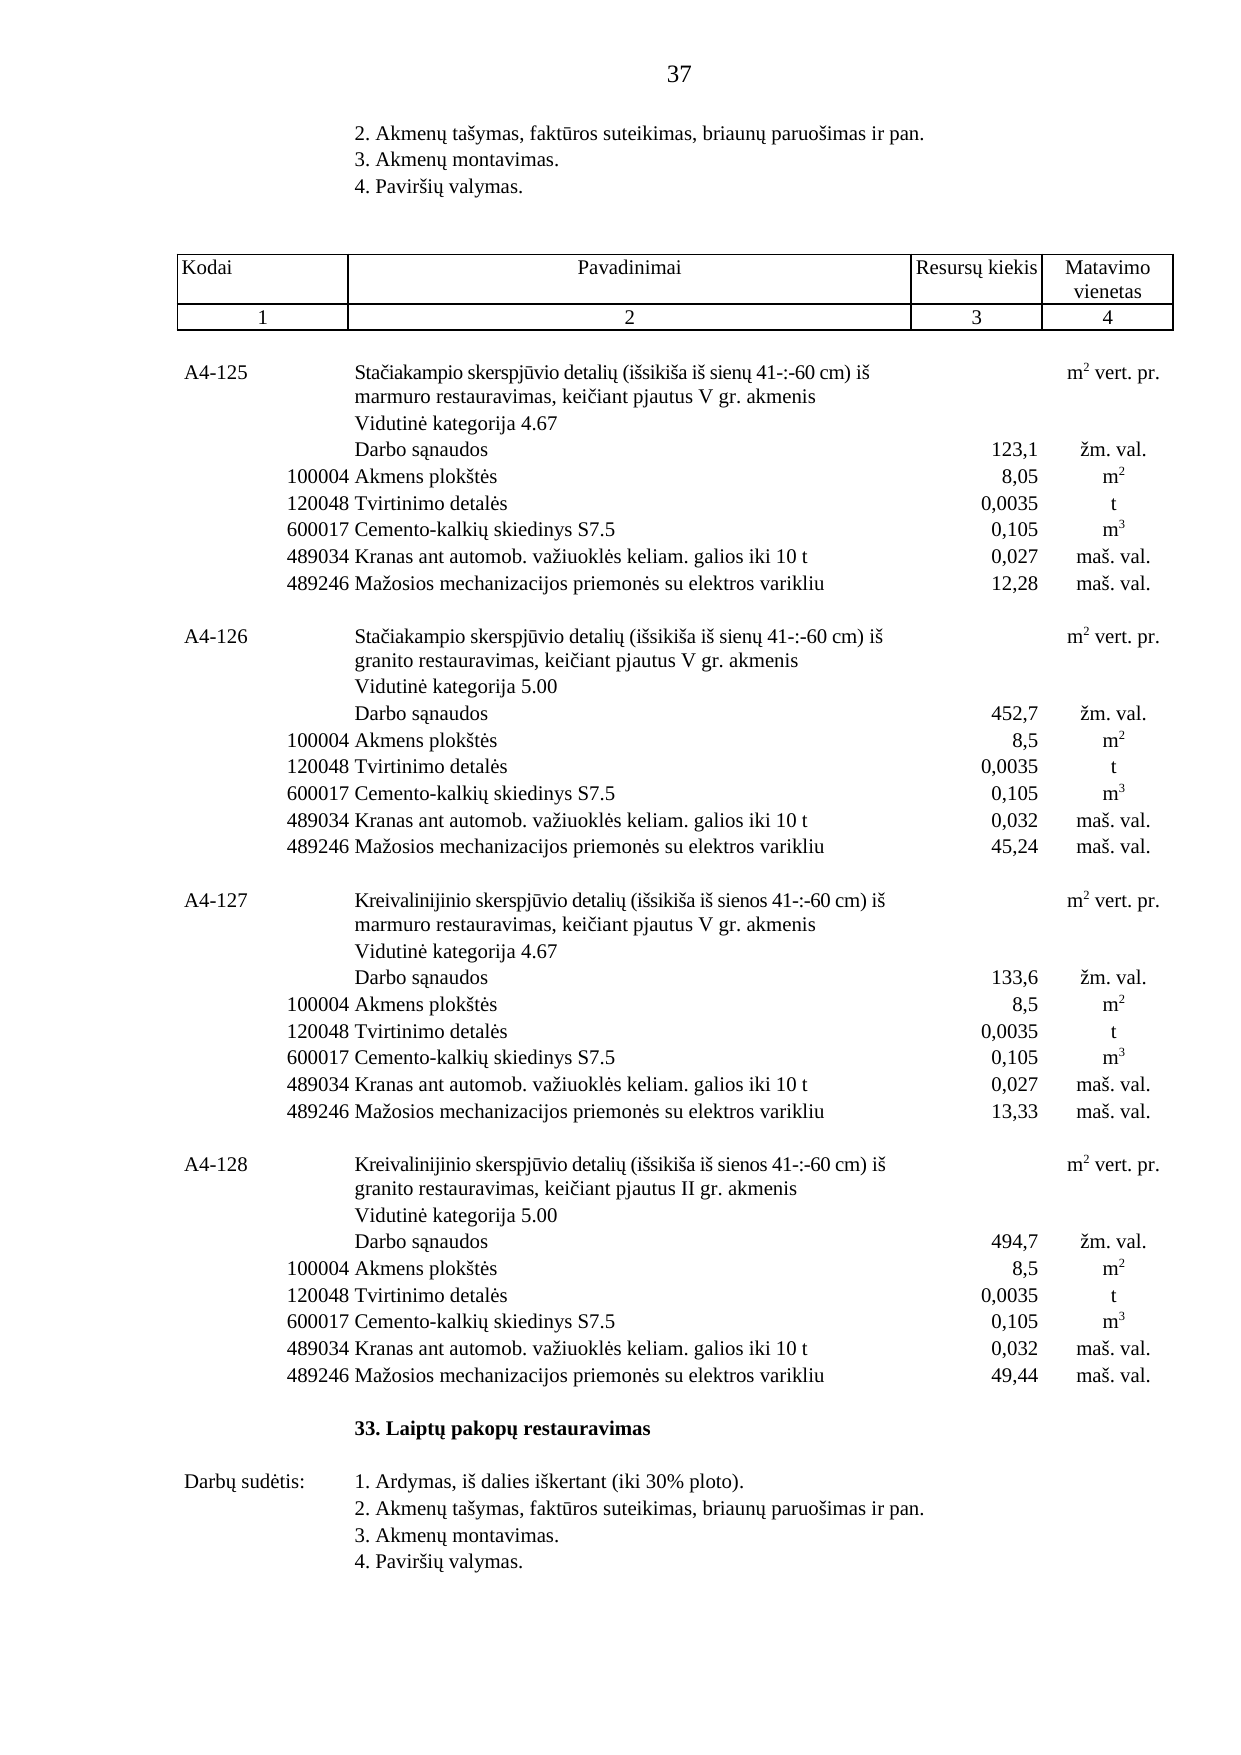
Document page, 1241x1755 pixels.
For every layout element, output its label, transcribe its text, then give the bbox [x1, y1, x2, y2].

table_cell 0,105 [915, 1307, 1046, 1333]
table_cell Akmens plokštės [352, 1253, 915, 1280]
table_cell [177, 1547, 181, 1573]
table_cell Cemento-kalkių skiedinys S7.5 [352, 779, 915, 805]
table_cell Mažosios mechanizacijos priemonės su elektros varikliu [352, 568, 915, 594]
table_cell [915, 331, 1046, 357]
table_cell t [1046, 752, 1181, 778]
table_cell 489246 [181, 1096, 352, 1123]
table_cell Darbo sąnaudos [352, 963, 915, 989]
table_cell 494,7 [915, 1227, 1046, 1253]
table_cell [177, 1413, 181, 1440]
table_cell maš. val. [1046, 832, 1181, 858]
table_cell [177, 568, 181, 594]
table_cell 3. Akmenų montavimas. [352, 145, 915, 171]
table_cell [177, 118, 181, 145]
table_cell [1046, 329, 1181, 357]
table_cell maš. val. [1046, 805, 1181, 832]
table_cell [915, 198, 1046, 225]
table_cell [177, 1227, 181, 1253]
table_cell 0,027 [915, 541, 1046, 568]
table_cell t [1046, 1016, 1181, 1043]
table_cell [177, 699, 181, 725]
table_cell [1046, 672, 1181, 698]
table_cell [1046, 408, 1181, 434]
table_cell 100004 [181, 1253, 352, 1280]
table_cell [1046, 1547, 1181, 1573]
table_cell 0,032 [915, 805, 1046, 832]
table_cell m2 [1046, 461, 1181, 488]
table_cell [177, 1016, 181, 1043]
table_cell [177, 989, 181, 1016]
table_cell 100004 [181, 461, 352, 488]
table_cell žm. val. [1046, 963, 1181, 989]
table_cell Cemento-kalkių skiedinys S7.5 [352, 515, 915, 541]
table_cell [177, 1573, 181, 1600]
table_cell Cemento-kalkių skiedinys S7.5 [352, 1307, 915, 1333]
table_cell [181, 1547, 352, 1573]
table_cell m3 [1046, 1043, 1181, 1069]
table_cell 0,105 [915, 779, 1046, 805]
table_cell t [1046, 488, 1181, 514]
table_cell [181, 1123, 352, 1149]
table_cell 600017 [181, 515, 352, 541]
table_cell [177, 1333, 181, 1360]
table_cell [1046, 1520, 1181, 1547]
table_cell maš. val. [1046, 1360, 1181, 1387]
table_cell [177, 331, 181, 357]
table_cell [352, 859, 915, 885]
table_cell [177, 198, 181, 225]
table_cell m2 [1046, 725, 1181, 752]
table_cell 489246 [181, 568, 352, 594]
table_header Kodai [178, 255, 347, 303]
table_cell Stačiakampio skerspjūvio detalių (išsikiša iš sienų 41-:-60 cm) iš marmuro restauravimas, keičiant pjautus V gr. akmenis [352, 357, 915, 408]
table_cell 489034 [181, 1069, 352, 1096]
table_cell [181, 1520, 352, 1547]
table_cell Darbų sudėtis: [181, 1467, 352, 1493]
table_cell maš. val. [1046, 1096, 1181, 1123]
table_cell 600017 [181, 1043, 352, 1069]
table_cell m3 [1046, 779, 1181, 805]
table_cell [915, 1573, 1046, 1600]
table_cell [915, 171, 1046, 198]
table_cell [1046, 171, 1181, 198]
table_cell [177, 1253, 181, 1280]
table_cell maš. val. [1046, 568, 1181, 594]
table_cell 489246 [181, 1360, 352, 1387]
table_cell [177, 1096, 181, 1123]
table_cell [177, 1123, 181, 1149]
table_cell [1046, 1123, 1181, 1149]
table_cell A4-126 [181, 621, 352, 672]
table_cell [177, 1307, 181, 1333]
table_cell [177, 752, 181, 778]
table_cell [1046, 595, 1181, 621]
table_cell 8,5 [915, 989, 1046, 1016]
table_cell 2. Akmenų tašymas, faktūros suteikimas, briaunų paruošimas ir pan. [352, 118, 1046, 145]
table_cell [915, 408, 1046, 434]
table_cell 600017 [181, 779, 352, 805]
table_cell [915, 1413, 1046, 1440]
table_cell 452,7 [915, 699, 1046, 725]
table_cell [915, 357, 1046, 408]
table_cell 123,1 [915, 435, 1046, 461]
table_cell 133,6 [915, 963, 1046, 989]
table_cell 1. Ardymas, iš dalies iškertant (iki 30% ploto). [352, 1467, 915, 1493]
table_cell [177, 859, 181, 885]
table_cell maš. val. [1046, 541, 1181, 568]
table_cell [1046, 1200, 1181, 1227]
table_cell [1046, 1413, 1181, 1440]
table_cell [352, 1573, 915, 1600]
table_cell 120048 [181, 1016, 352, 1043]
table_cell [177, 805, 181, 832]
table_cell 12,28 [915, 568, 1046, 594]
table_cell [915, 1440, 1046, 1467]
table_cell A4-128 [181, 1149, 352, 1200]
table_cell Akmens plokštės [352, 461, 915, 488]
table_cell [177, 885, 181, 936]
table_cell [1046, 1387, 1181, 1413]
table_cell [181, 859, 352, 885]
table_cell [181, 963, 352, 989]
table_cell maš. val. [1046, 1333, 1181, 1360]
table_cell 4. Paviršių valymas. [352, 171, 915, 198]
table_cell [181, 595, 352, 621]
table_cell m2 [1046, 1253, 1181, 1280]
table_cell [352, 1387, 915, 1413]
table_cell [181, 435, 352, 461]
table_cell Darbo sąnaudos [352, 699, 915, 725]
table_header [1174, 279, 1181, 303]
table_cell [177, 1043, 181, 1069]
table_cell [177, 1149, 181, 1200]
table_cell [352, 331, 915, 357]
table_cell Kranas ant automob. važiuoklės keliam. galios iki 10 t [352, 805, 915, 832]
table_cell [181, 1573, 352, 1600]
table_cell [915, 1467, 1046, 1493]
table_cell [352, 198, 915, 225]
table_cell Vidutinė kategorija 5.00 [352, 1200, 915, 1227]
table_cell [177, 145, 181, 171]
table_cell 0,0035 [915, 488, 1046, 514]
table_cell 120048 [181, 1280, 352, 1307]
table_cell [915, 1200, 1046, 1227]
table_cell Mažosios mechanizacijos priemonės su elektros varikliu [352, 1360, 915, 1387]
table_cell [1046, 936, 1181, 963]
table_cell [915, 145, 1046, 171]
table_cell 4. Paviršių valymas. [352, 1547, 915, 1573]
table_cell Stačiakampio skerspjūvio detalių (išsikiša iš sienų 41-:-60 cm) iš granito restauravimas, keičiant pjautus V gr. akmenis [352, 621, 915, 672]
table_cell 0,0035 [915, 752, 1046, 778]
table_cell Tvirtinimo detalės [352, 1280, 915, 1307]
table_cell [177, 171, 181, 198]
table_cell [177, 1467, 181, 1493]
table_cell 8,5 [915, 1253, 1046, 1280]
table_cell [177, 515, 181, 541]
table_cell [177, 1387, 181, 1413]
table_cell [1046, 145, 1181, 171]
table_cell Kranas ant automob. važiuoklės keliam. galios iki 10 t [352, 541, 915, 568]
table_cell [177, 435, 181, 461]
table_cell [181, 1440, 352, 1467]
table_cell 13,33 [915, 1096, 1046, 1123]
table_cell [177, 832, 181, 858]
table_cell [352, 595, 915, 621]
table_cell [915, 621, 1046, 672]
table_cell 489034 [181, 1333, 352, 1360]
table_cell m3 [1046, 1307, 1181, 1333]
table_cell [177, 1493, 181, 1520]
table_cell [1046, 1467, 1181, 1493]
table_cell Darbo sąnaudos [352, 435, 915, 461]
table_cell 120048 [181, 752, 352, 778]
table_cell žm. val. [1046, 699, 1181, 725]
table_cell Akmens plokštės [352, 725, 915, 752]
table_cell [177, 1520, 181, 1547]
table_cell [177, 1200, 181, 1227]
table_cell [1046, 118, 1181, 145]
table_cell [177, 963, 181, 989]
table_cell [177, 488, 181, 514]
table_cell 0,105 [915, 515, 1046, 541]
table_cell Darbo sąnaudos [352, 1227, 915, 1253]
table_cell Kranas ant automob. važiuoklės keliam. galios iki 10 t [352, 1333, 915, 1360]
table_cell [1046, 198, 1181, 225]
table_cell Tvirtinimo detalės [352, 752, 915, 778]
table_cell [177, 357, 181, 408]
table_cell 8,5 [915, 725, 1046, 752]
table_cell [181, 1493, 352, 1520]
table_cell [177, 1280, 181, 1307]
table_cell [177, 1440, 181, 1467]
table_header Pavadinimai [349, 255, 910, 303]
table_cell 600017 [181, 1307, 352, 1333]
table_cell [177, 621, 181, 672]
table_cell [181, 672, 352, 698]
table_cell m2 vert. pr. [1046, 357, 1181, 408]
table_cell [181, 936, 352, 963]
table_cell Akmens plokštės [352, 989, 915, 1016]
table_cell [915, 936, 1046, 963]
table_cell m2 vert. pr. [1046, 621, 1181, 672]
table_cell Kreivalinijinio skerspjūvio detalių (išsikiša iš sienos 41-:-60 cm) iš granito restauravimas, keičiant pjautus II gr. akmenis [352, 1149, 915, 1200]
table_cell [352, 1440, 915, 1467]
table_cell [915, 672, 1046, 698]
table_cell Mažosios mechanizacijos priemonės su elektros varikliu [352, 1096, 915, 1123]
table_cell [1046, 1493, 1181, 1520]
table_cell Tvirtinimo detalės [352, 488, 915, 514]
table_cell [181, 1227, 352, 1253]
table_cell 2. Akmenų tašymas, faktūros suteikimas, briaunų paruošimas ir pan. [352, 1493, 1046, 1520]
table_cell [177, 541, 181, 568]
table_cell Vidutinė kategorija 4.67 [352, 408, 915, 434]
table_cell [1046, 1440, 1181, 1467]
table_cell [1046, 859, 1181, 885]
table_cell 3. Akmenų montavimas. [352, 1520, 915, 1547]
table_cell 120048 [181, 488, 352, 514]
table_cell 100004 [181, 989, 352, 1016]
table_cell [177, 461, 181, 488]
table_cell žm. val. [1046, 435, 1181, 461]
table_cell [181, 1200, 352, 1227]
table_cell 33. Laiptų pakopų restauravimas [352, 1413, 915, 1440]
table_cell 0,0035 [915, 1016, 1046, 1043]
table_cell Cemento-kalkių skiedinys S7.5 [352, 1043, 915, 1069]
table_cell maš. val. [1046, 1069, 1181, 1096]
table_cell [915, 1149, 1046, 1200]
table_cell [915, 1547, 1046, 1573]
table_cell Kreivalinijinio skerspjūvio detalių (išsikiša iš sienos 41-:-60 cm) iš marmuro restauravimas, keičiant pjautus V gr. akmenis [352, 885, 915, 936]
table_cell Vidutinė kategorija 5.00 [352, 672, 915, 698]
table_cell [177, 672, 181, 698]
table_cell Kranas ant automob. važiuoklės keliam. galios iki 10 t [352, 1069, 915, 1096]
table_cell 0,0035 [915, 1280, 1046, 1307]
table_cell [181, 198, 352, 225]
table_cell [915, 859, 1046, 885]
table_cell 0,032 [915, 1333, 1046, 1360]
table_cell [177, 779, 181, 805]
table_cell [915, 885, 1046, 936]
table_cell m2 vert. pr. [1046, 885, 1181, 936]
table_cell [915, 1387, 1046, 1413]
table_cell [177, 936, 181, 963]
table_cell [915, 595, 1046, 621]
table_cell [181, 145, 352, 171]
table_cell [181, 408, 352, 434]
table_cell [915, 1520, 1046, 1547]
table_cell [352, 1123, 915, 1149]
table_cell Tvirtinimo detalės [352, 1016, 915, 1043]
table_cell m2 [1046, 989, 1181, 1016]
table_cell Vidutinė kategorija 4.67 [352, 936, 915, 963]
table_cell m2 vert. pr. [1046, 1149, 1181, 1200]
table_cell [177, 408, 181, 434]
table_cell 489034 [181, 541, 352, 568]
table_cell [181, 118, 352, 145]
table_cell [181, 1413, 352, 1440]
table_cell [181, 171, 352, 198]
table_cell m3 [1046, 515, 1181, 541]
table_cell [181, 1387, 352, 1413]
table_cell 8,05 [915, 461, 1046, 488]
table_cell [915, 1123, 1046, 1149]
table_cell 45,24 [915, 832, 1046, 858]
table_cell 49,44 [915, 1360, 1046, 1387]
table_cell A4-125 [181, 357, 352, 408]
table_cell t [1046, 1280, 1181, 1307]
table_cell 0,027 [915, 1069, 1046, 1096]
table_cell [177, 1360, 181, 1387]
table_cell žm. val. [1046, 1227, 1181, 1253]
table_cell [177, 725, 181, 752]
table_cell 0,105 [915, 1043, 1046, 1069]
table_cell 489246 [181, 832, 352, 858]
table_cell 100004 [181, 725, 352, 752]
table_cell A4-127 [181, 885, 352, 936]
table_cell 489034 [181, 805, 352, 832]
table_cell Mažosios mechanizacijos priemonės su elektros varikliu [352, 832, 915, 858]
table_cell [181, 699, 352, 725]
table_cell [177, 1069, 181, 1096]
table_header Resursų kiekis [912, 255, 1041, 303]
table_cell [1046, 1573, 1181, 1600]
table_cell [177, 595, 181, 621]
table_cell [181, 331, 352, 357]
